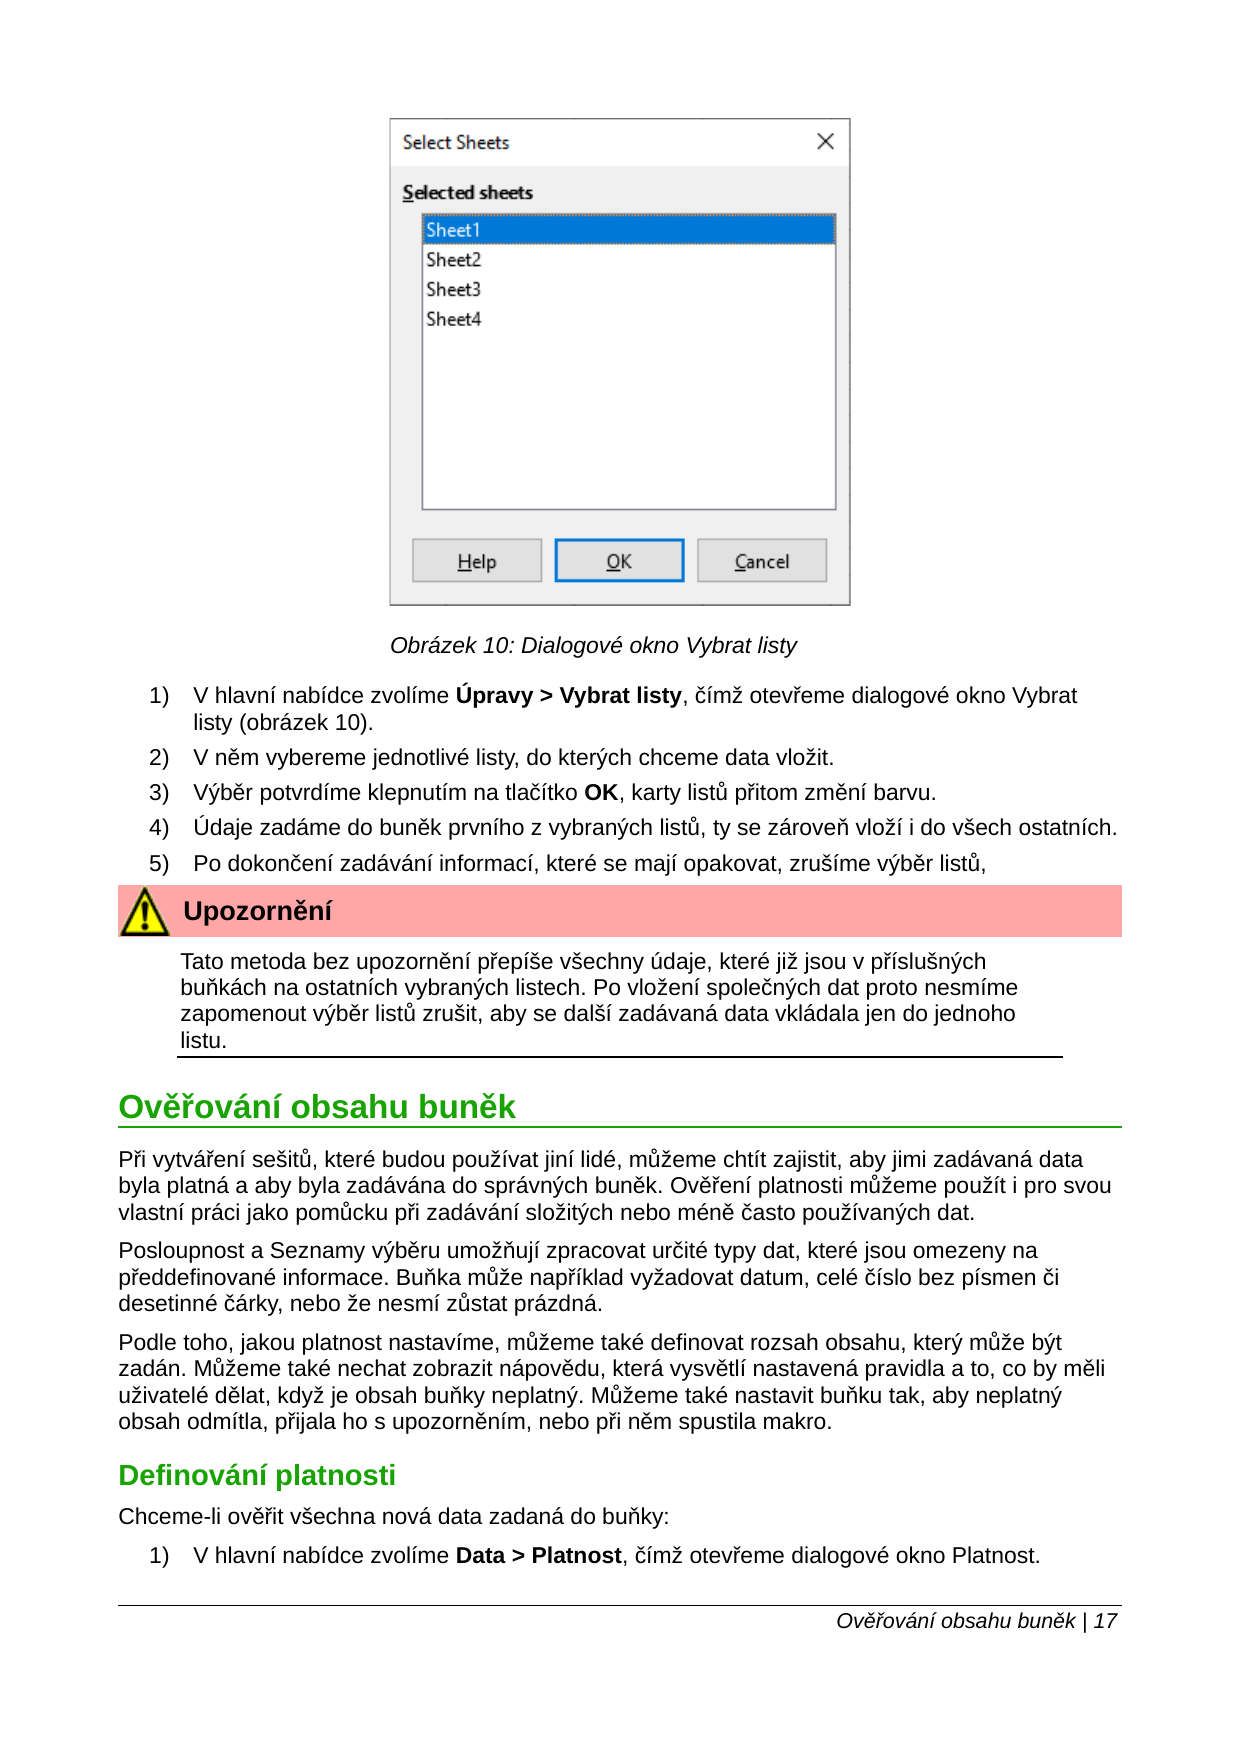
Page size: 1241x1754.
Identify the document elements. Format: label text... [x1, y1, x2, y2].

text Podle toho, jakou platnost nastavíme, můžeme také definovat rozsah obsahu, který může být zadán. Můžeme také nechat zobrazit nápovědu, která vysvětlí nastavená pravidla a to, co by měli uživatelé dělat, když je obsah buňky neplatný. Můžeme také nastavit buňku tak, aby neplatný obsah odmítla, přijala ho s upozorněním, nebo při něm spustila makro. [118, 1329, 1122, 1434]
text Chceme-li ověřit všechna nová data zadaná do buňky: [118, 1503, 1122, 1530]
subtitle Ověřování obsahu buněk [118, 1088, 1122, 1126]
text Při vytváření sešitů, které budou používat jiní lidé, můžeme chtít zajistit, aby jimi zadávaná data byla platná a aby byla zadávána do správných buněk. Ověření platnosti můžeme použít i pro svou vlastní práci jako pomůcku při zadávání složitých nebo méně často používaných dat. [118, 1146, 1122, 1225]
picture [389, 118, 851, 606]
subtitle Upozornění [118, 885, 1122, 937]
list Po dokončení zadávání informací, které se mají opakovat, zrušíme výběr listů, [169, 849, 1122, 876]
picture [119, 885, 170, 936]
list Výběr potvrdíme klepnutím na tlačítko OK, karty listů přitom změní barvu. [169, 779, 1122, 806]
list V hlavní nabídce zvolíme Data > Platnost, čímž otevřeme dialogové okno Platnost. [169, 1542, 1122, 1568]
list V hlavní nabídce zvolíme Úpravy > Vybrat listy, čímž otevřeme dialogové okno Vybrat listy (obrázek 10). [169, 682, 1122, 735]
text Tato metoda bez upozornění přepíše všechny údaje, které již jsou v příslušných buňkách na ostatních vybraných listech. Po vložení společných dat proto nesmíme zapomenout výběr listů zrušit, aby se další zadávaná data vkládala jen do jednoho listu. [177, 944, 1063, 1056]
list Údaje zadáme do buněk prvního z vybraných listů, ty se zároveň vloží i do všech ostatních. [169, 814, 1122, 841]
list V něm vybereme jednotlivé listy, do kterých chceme data vložit. [169, 744, 1122, 770]
subtitle Definování platnosti [118, 1458, 1122, 1492]
text Posloupnost a Seznamy výběru umožňují zpracovat určité typy dat, které jsou omezeny na předdefinované informace. Buňka může například vyžadovat datum, celé číslo bez písmen či desetinné čárky, nebo že nesmí zůstat prázdná. [118, 1237, 1122, 1316]
text Obrázek 10: Dialogové okno Vybrat listy [390, 606, 851, 659]
